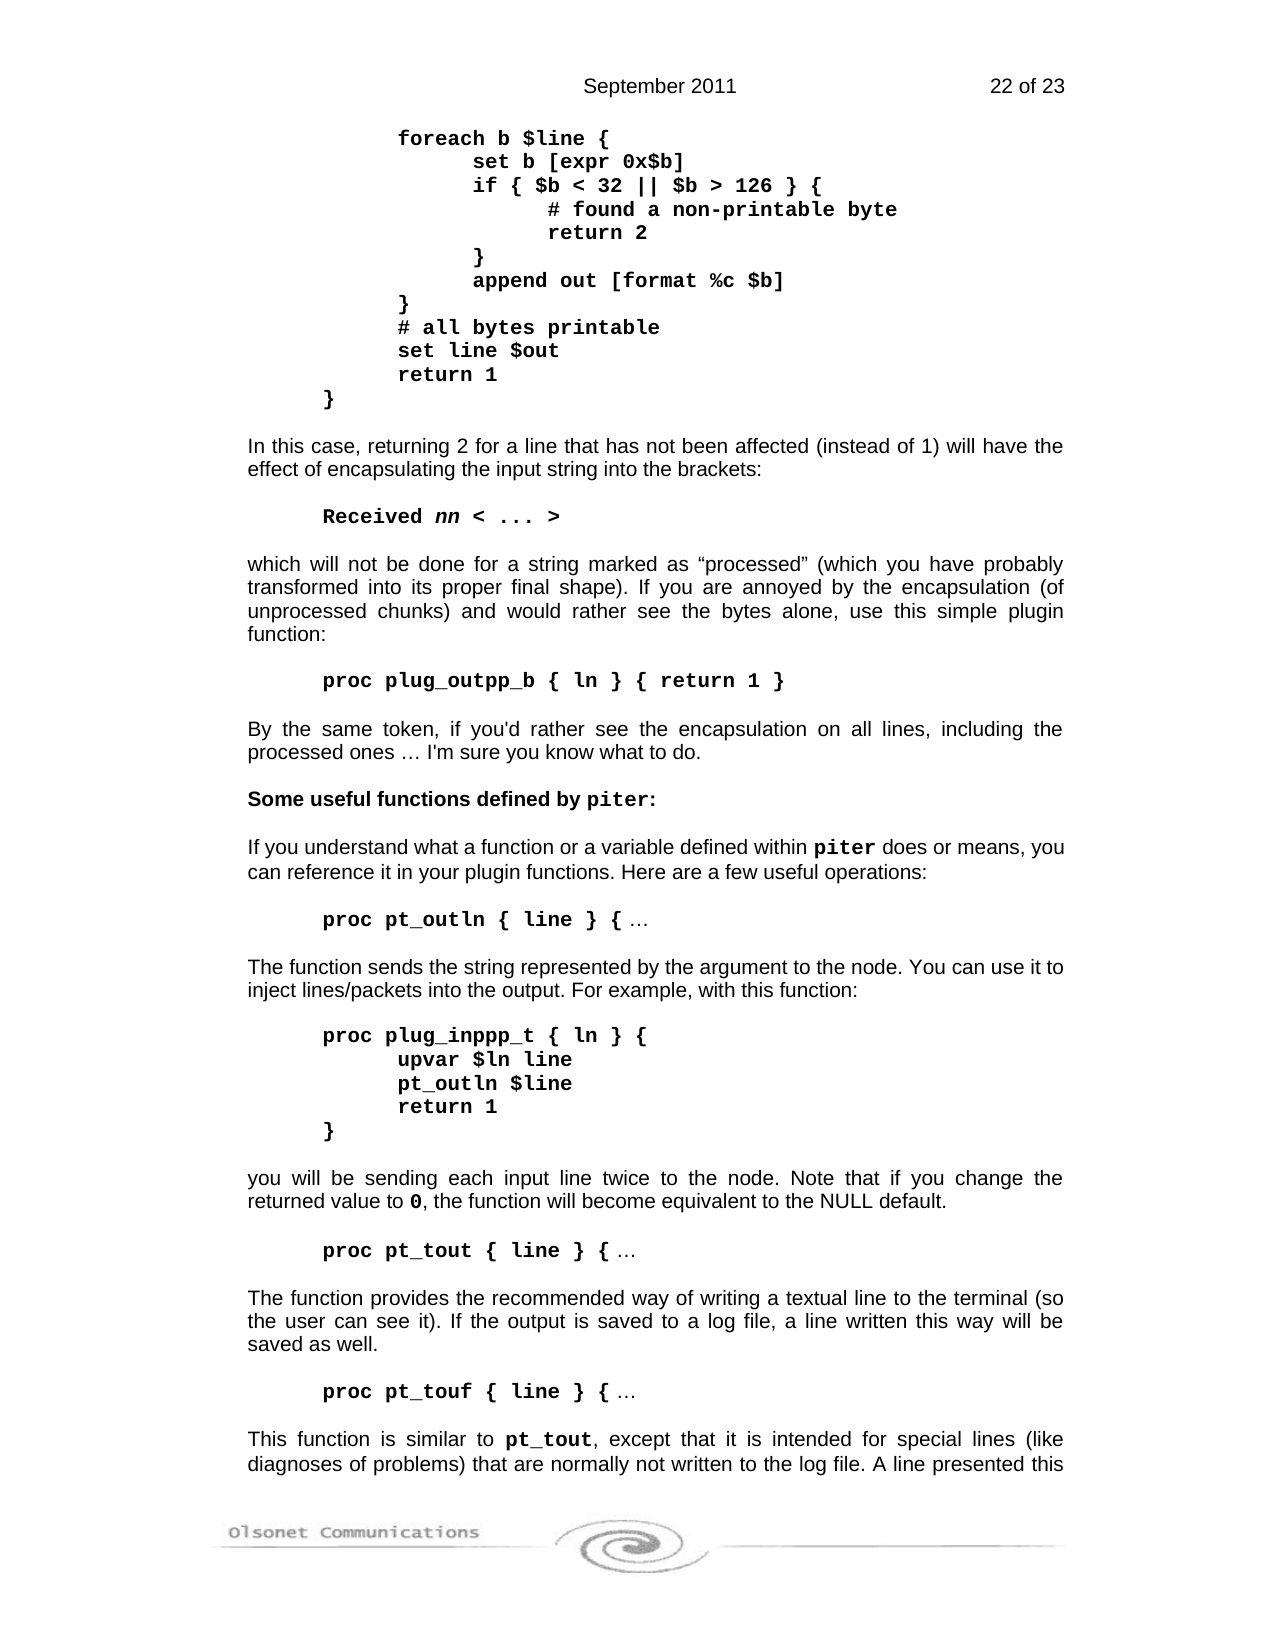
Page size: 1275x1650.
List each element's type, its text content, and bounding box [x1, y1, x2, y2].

text foreach b $line { [247, 128, 1065, 151]
text return 2 [247, 222, 1065, 246]
text } [247, 246, 1065, 269]
text return 1 [247, 1096, 1065, 1120]
text If you understand what a function or a variable defined within piter does or means, you can reference it in your plugin functions. Here are a few useful operations: [247, 836, 1065, 884]
picture [210, 1504, 1065, 1596]
text The function provides the recommended way of writing a textual line to the terminal (so the user can see it). If the output is saved to a log file, a line written this way will be saved as well. [247, 1287, 1065, 1356]
text Some useful functions defined by piter: [247, 787, 1065, 812]
text if { $b < 32 || $b > 126 } { [247, 175, 1065, 199]
text pt_outln $line [247, 1072, 1065, 1096]
text } [247, 293, 1065, 317]
text # all bytes printable [247, 317, 1065, 341]
text proc plug_inppp_t { ln } { [247, 1025, 1065, 1049]
text } [247, 388, 1065, 411]
text which will not be done for a string marked as “processed” (which you have probably transformed into its proper final shape). If you are annoyed by the encapsulation (of unprocessed chunks) and would rather see the bytes alone, use this simple plugin function: [247, 553, 1065, 646]
text upvar $ln line [247, 1049, 1065, 1072]
text This function is similar to pt_tout, except that it is intended for special lines (like diagnoses of problems) that are normally not written to the log file. A line presented this [247, 1428, 1065, 1476]
text # found a non-printable byte [247, 199, 1065, 222]
text In this case, returning 2 for a line that has not been affected (instead of 1) will have the effect of encapsulating the input string into the brackets: [247, 435, 1065, 481]
text } [247, 1120, 1065, 1143]
text proc plug_outpp_b { ln } { return 1 } [247, 669, 1065, 694]
text you will be sending each input line twice to the node. Note that if you change the returned value to 0, the function will become equivalent to the NULL default. [247, 1167, 1065, 1215]
text append out [format %c $b] [247, 269, 1065, 293]
text By the same token, if you'd rather see the encapsulation on all lines, including the processed ones … I'm sure you know what to do. [247, 718, 1065, 764]
text proc pt_tout { line } { … [247, 1238, 1065, 1263]
text set line $out [247, 341, 1065, 364]
text return 1 [247, 364, 1065, 388]
text set b [expr 0x$b] [247, 151, 1065, 175]
text proc pt_touf { line } { … [247, 1379, 1065, 1404]
text Received nn < ... > [247, 504, 1065, 529]
text proc pt_outln { line } { … [247, 907, 1065, 932]
text The function sends the string represented by the argument to the node. You can use it to inject lines/packets into the output. For example, with this function: [247, 956, 1065, 1002]
